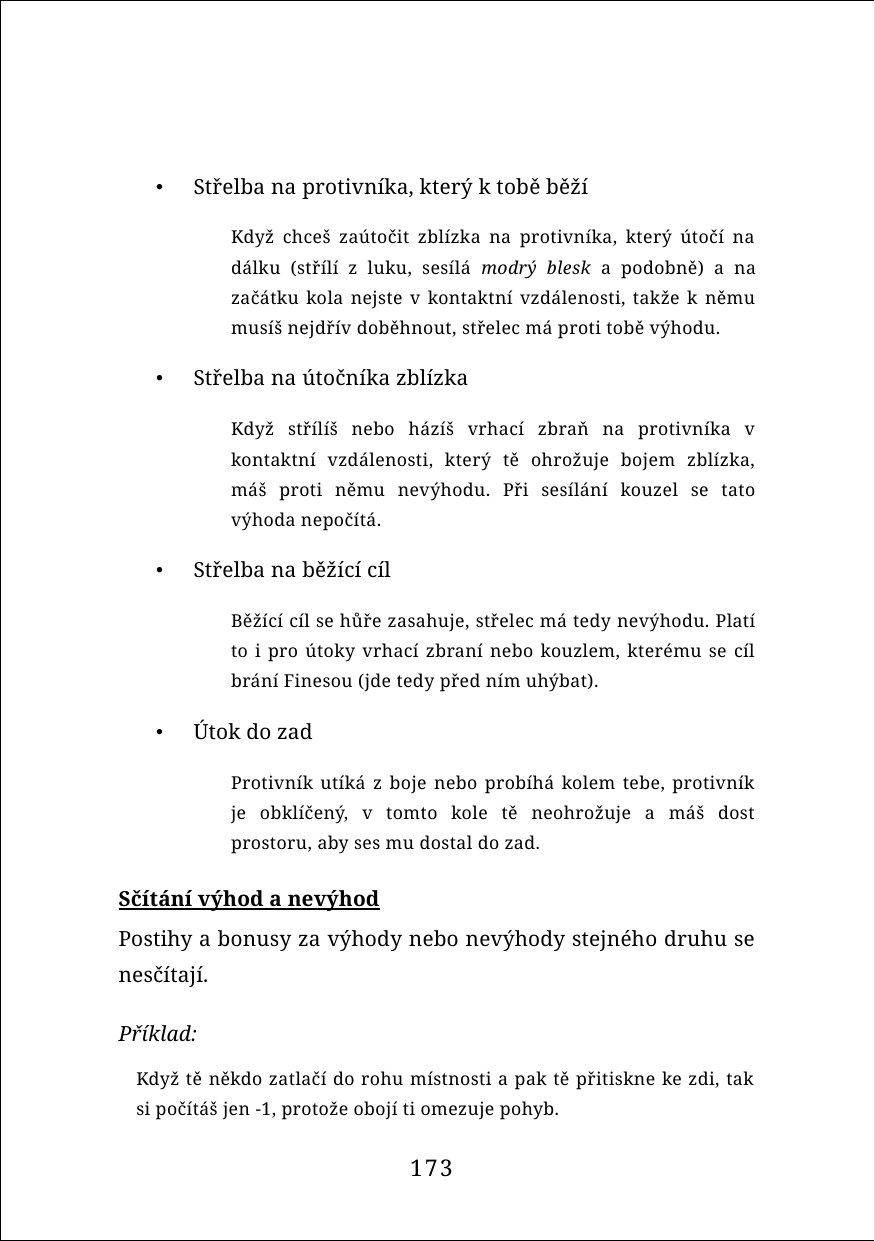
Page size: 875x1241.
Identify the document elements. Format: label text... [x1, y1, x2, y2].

subtitle Sčítání výhod a nevýhod [118, 884, 756, 913]
list Běžící cíl se hůře zasahuje, střelec má tedy nevýhodu. Platí to i pro útoky vrhací zbraní nebo kouzlem, kterému se cíl brání Finesou (jde tedy před ním uhýbat). [193, 608, 756, 693]
list Střelba na protivníka, který k tobě běží [156, 172, 756, 200]
list Když chceš zaútočit zblízka na protivníka, který útočí na dálku (střílí z luku, sesílá modrý blesk a podobně) a na začátku kola nejste v kontaktní vzdálenosti, takže k němu musíš nejdřív doběhnout, střelec má proti tobě výhodu. [193, 225, 756, 340]
text Když tě někdo zatlačí do rohu místnosti a pak tě přitiskne ke zdi, tak si počítáš jen -1, protože obojí ti omezuje pohyb. [136, 1067, 756, 1121]
list Protivník utíká z boje nebo probíhá kolem tebe, protivník je obklíčený, v tomto kole tě neohrožuje a máš dost prostoru, aby ses mu dostal do zad. [193, 770, 756, 855]
list Střelba na běžící cíl [156, 555, 756, 584]
list Střelba na útočníka zblízka [156, 363, 756, 392]
text Příklad: [118, 1019, 756, 1048]
list Když střílíš nebo házíš vrhací zbraň na protivníka v kontaktní vzdálenosti, který tě ohrožuje bojem zblízka, máš proti němu nevýhodu. Při sesílání kouzel se tato výhoda nepočítá. [193, 417, 756, 532]
text Postihy a bonusy za výhody nebo nevýhody stejného druhu se nesčítají. [118, 924, 756, 988]
list Útok do zad [156, 717, 756, 745]
